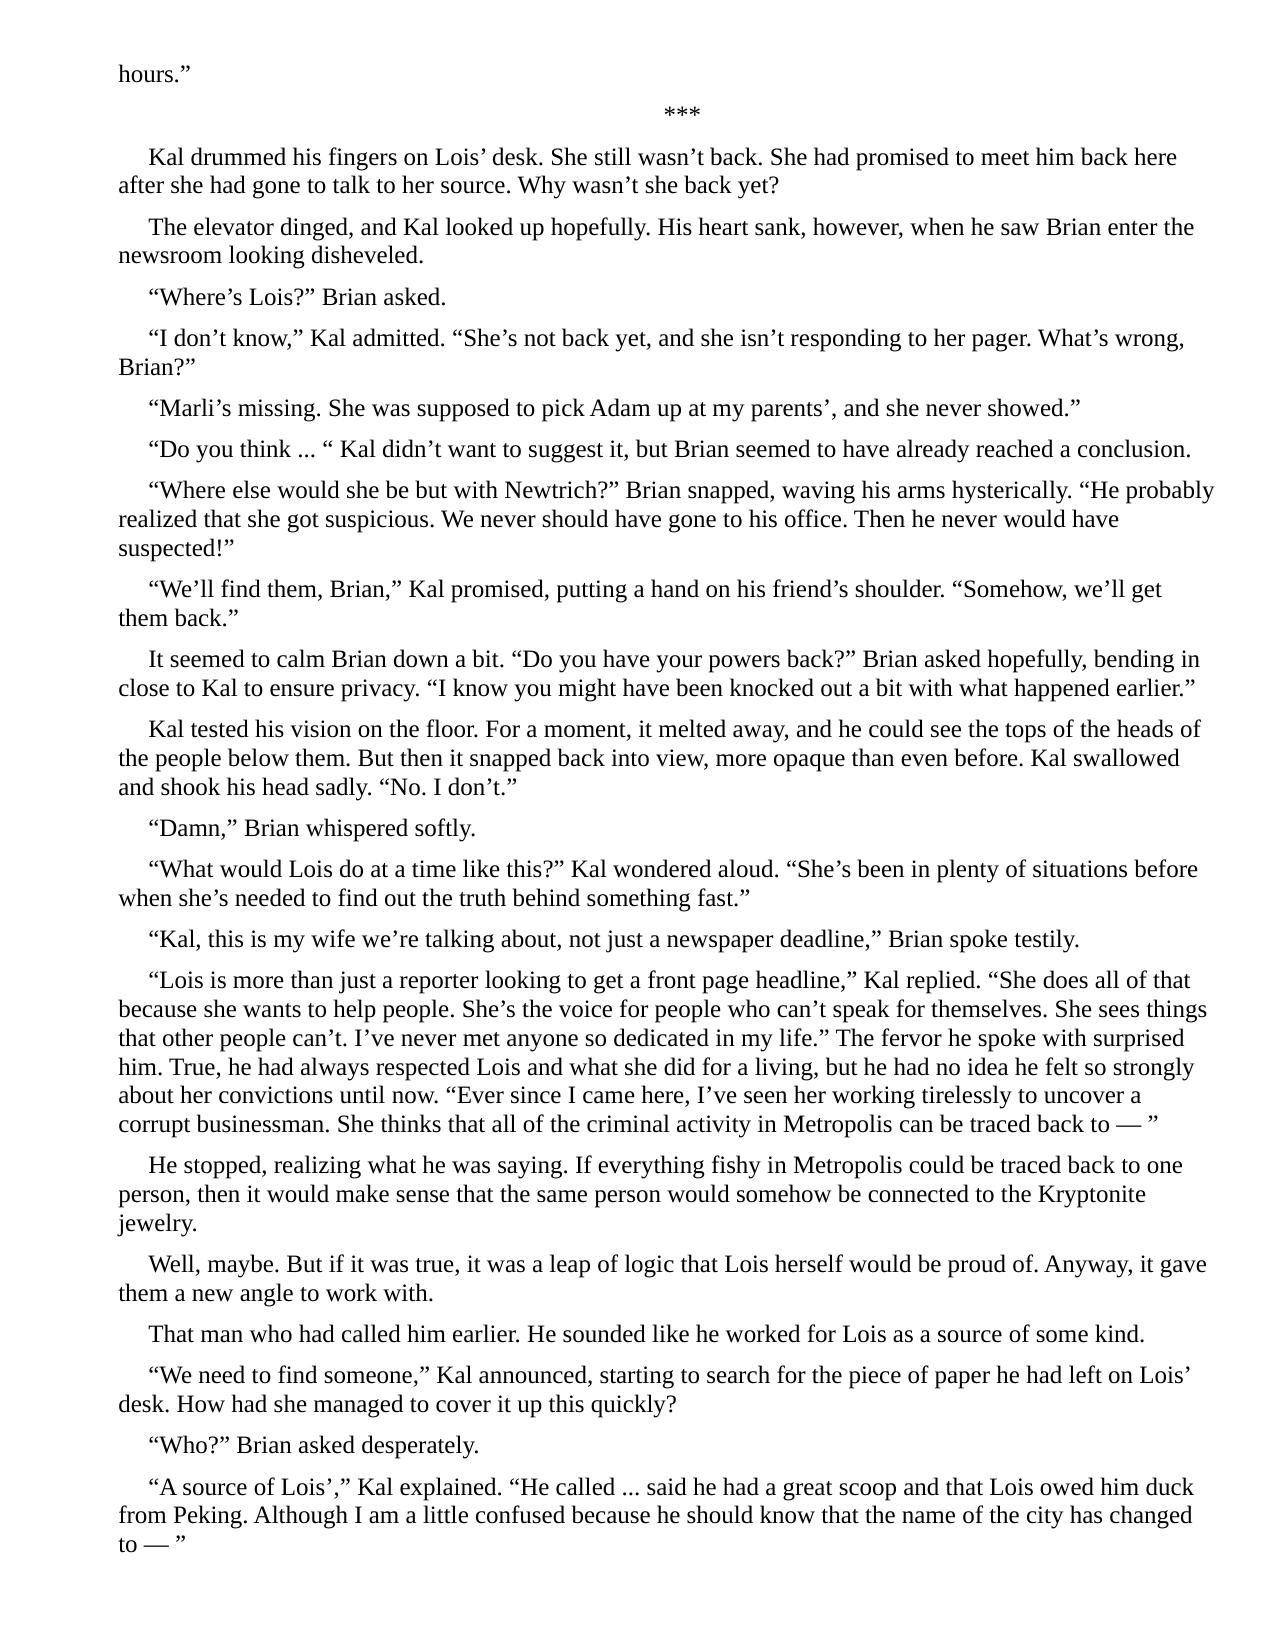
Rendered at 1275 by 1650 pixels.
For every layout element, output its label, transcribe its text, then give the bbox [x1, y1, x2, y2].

text “I don’t know,” Kal admitted. “She’s not back yet, and she isn’t responding to her pager. What’s wrong, Brian?” [118, 323, 1216, 380]
text “Marli’s missing. She was supposed to pick Adam up at my parents’, and she never showed.” [118, 393, 1216, 422]
text Well, maybe. But if it was true, it was a leap of logic that Lois herself would be proud of. Anyway, it gave them a new angle to work with. [118, 1249, 1216, 1307]
text He stopped, realizing what he was saying. If everything fishy in Metropolis could be traced back to one person, then it would make sense that the same person would somehow be connected to the Kryptonite jewelry. [118, 1150, 1216, 1237]
text The elevator dinged, and Kal looked up hopefully. His heart sank, however, when he saw Brian enter the newsroom looking disheveled. [118, 212, 1216, 269]
text “Lois is more than just a reporter looking to get a front page headline,” Kal replied. “She does all of that because she wants to help people. She’s the voice for people who can’t speak for themselves. She sees things that other people can’t. I’ve never met anyone so dedicated in my life.” The fervor he spoke with surprised him. True, he had always respected Lois and what she did for a living, but he had no idea he felt so strongly about her convictions until now. “Ever since I came here, I’ve seen her working tirelessly to uncover a corrupt businessman. She thinks that all of the criminal activity in Metropolis can be traced back to — ” [118, 965, 1216, 1138]
text “What would Lois do at a time like this?” Kal wondered aloud. “She’s been in plenty of situations before when she’s needed to find out the truth behind something fast.” [118, 854, 1216, 912]
text “A source of Lois’,” Kal explained. “He called ... said he had a great scoop and that Lois owed him duck from Peking. Although I am a little confused because he should know that the name of the city has changed to — ” [118, 1472, 1216, 1558]
text It seemed to calm Brian down a bit. “Do you have your powers back?” Brian asked hopefully, bending in close to Kal to ensure privacy. “I know you might have been knocked out a bit with what happened earlier.” [118, 644, 1216, 702]
text “Do you think ... “ Kal didn’t want to suggest it, but Brian seemed to have already reached a conclusion. [118, 434, 1216, 463]
text hours.” [118, 59, 1216, 88]
text Kal drummed his fingers on Lois’ desk. She still wasn’t back. She had promised to meet him back here after she had gone to talk to her source. Why wasn’t she back yet? [118, 142, 1216, 199]
text “Where’s Lois?” Brian asked. [118, 282, 1216, 310]
text “Where else would she be but with Newtrich?” Brian snapped, waving his arms hysterically. “He probably realized that she got suspicious. We never should have gone to his office. Then he never would have suspected!” [118, 475, 1216, 562]
text *** [118, 100, 1216, 129]
text “Who?” Brian asked desperately. [118, 1430, 1216, 1459]
text That man who had called him earlier. He sounded like he worked for Lois as a source of some kind. [118, 1319, 1216, 1348]
text “We need to find someone,” Kal announced, starting to search for the piece of paper he had left on Lois’ desk. How had she managed to cover it up this quickly? [118, 1360, 1216, 1418]
text “We’ll find them, Brian,” Kal promised, putting a hand on his friend’s shoulder. “Somehow, we’ll get them back.” [118, 574, 1216, 632]
text Kal tested his vision on the floor. For a moment, it melted away, and he could see the tops of the heads of the people below them. But then it snapped back into view, more opaque than even before. Kal swallowed and shook his head sadly. “No. I don’t.” [118, 714, 1216, 800]
text “Kal, this is my wife we’re talking about, not just a newspaper deadline,” Brian spoke testily. [118, 924, 1216, 953]
text “Damn,” Brian whispered softly. [118, 813, 1216, 842]
